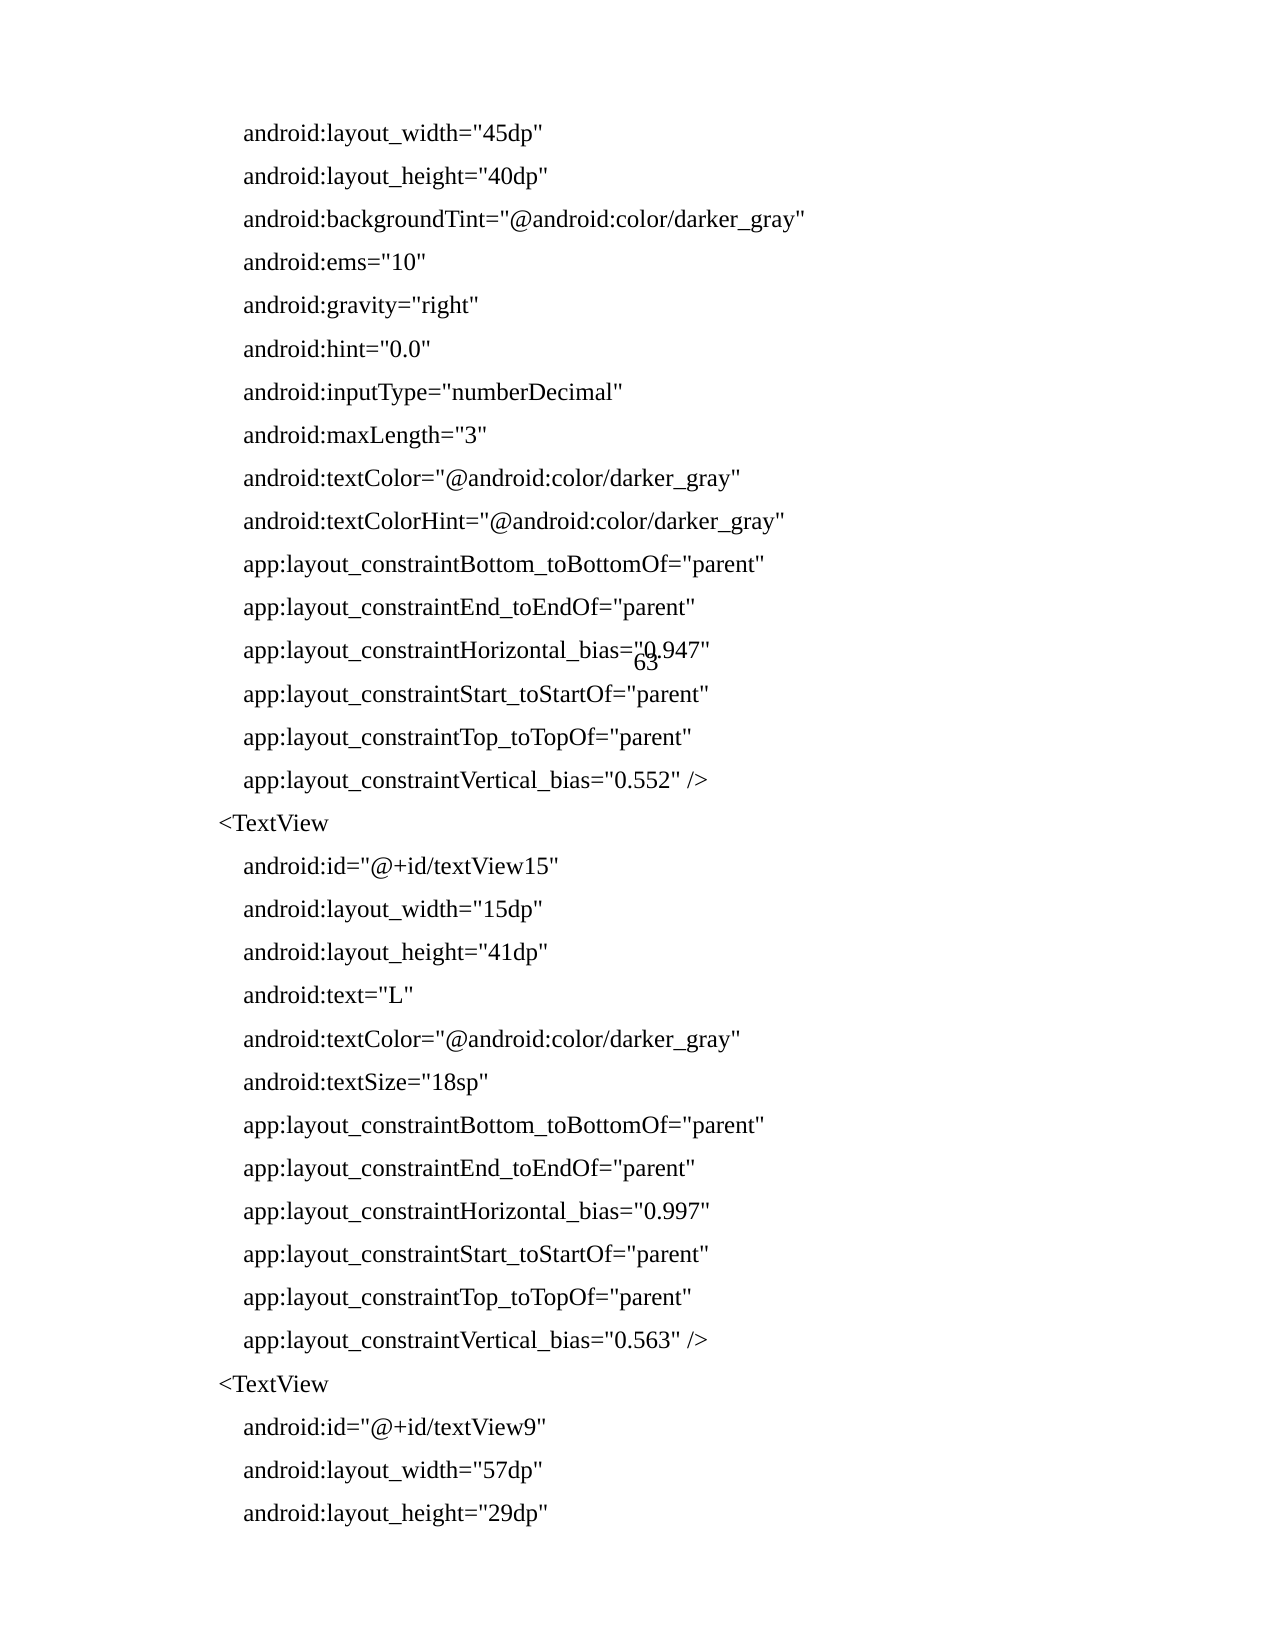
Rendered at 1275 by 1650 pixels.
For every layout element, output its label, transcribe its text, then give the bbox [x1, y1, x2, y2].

text app:layout_constraintHorizontal_bias="0.947" [193, 636, 1157, 664]
text android:text="L" [193, 981, 1157, 1009]
text android:gravity="right" [193, 291, 1157, 319]
text android:id="@+id/textView9" [193, 1412, 1157, 1441]
text android:layout_height="29dp" [193, 1498, 1157, 1527]
text app:layout_constraintHorizontal_bias="0.997" [193, 1196, 1157, 1225]
text <TextView [193, 1369, 1157, 1397]
text app:layout_constraintTop_toTopOf="parent" [193, 722, 1157, 751]
text android:id="@+id/textView15" [193, 851, 1157, 880]
text android:ems="10" [193, 247, 1157, 276]
text app:layout_constraintVertical_bias="0.563" /> [193, 1326, 1157, 1354]
text android:hint="0.0" [193, 334, 1157, 362]
text app:layout_constraintEnd_toEndOf="parent" [193, 1153, 1157, 1182]
text android:layout_height="41dp" [193, 937, 1157, 966]
text android:layout_width="57dp" [193, 1455, 1157, 1484]
text android:backgroundTint="@android:color/darker_gray" [193, 204, 1157, 233]
text android:textColorHint="@android:color/darker_gray" [193, 506, 1157, 535]
text app:layout_constraintTop_toTopOf="parent" [193, 1282, 1157, 1311]
text android:textColor="@android:color/darker_gray" [193, 1024, 1157, 1052]
text <TextView [193, 808, 1157, 837]
text android:layout_height="40dp" [193, 161, 1157, 190]
text android:maxLength="3" [193, 420, 1157, 449]
text app:layout_constraintBottom_toBottomOf="parent" [193, 1110, 1157, 1139]
text android:layout_width="15dp" [193, 894, 1157, 923]
text android:inputType="numberDecimal" [193, 377, 1157, 406]
text android:textColor="@android:color/darker_gray" [193, 463, 1157, 492]
text app:layout_constraintEnd_toEndOf="parent" [193, 592, 1157, 621]
text app:layout_constraintStart_toStartOf="parent" [193, 679, 1157, 707]
text app:layout_constraintBottom_toBottomOf="parent" [193, 549, 1157, 578]
text app:layout_constraintVertical_bias="0.552" /> [193, 765, 1157, 794]
text android:layout_width="45dp" [193, 118, 1157, 147]
text android:textSize="18sp" [193, 1067, 1157, 1096]
text app:layout_constraintStart_toStartOf="parent" [193, 1239, 1157, 1268]
